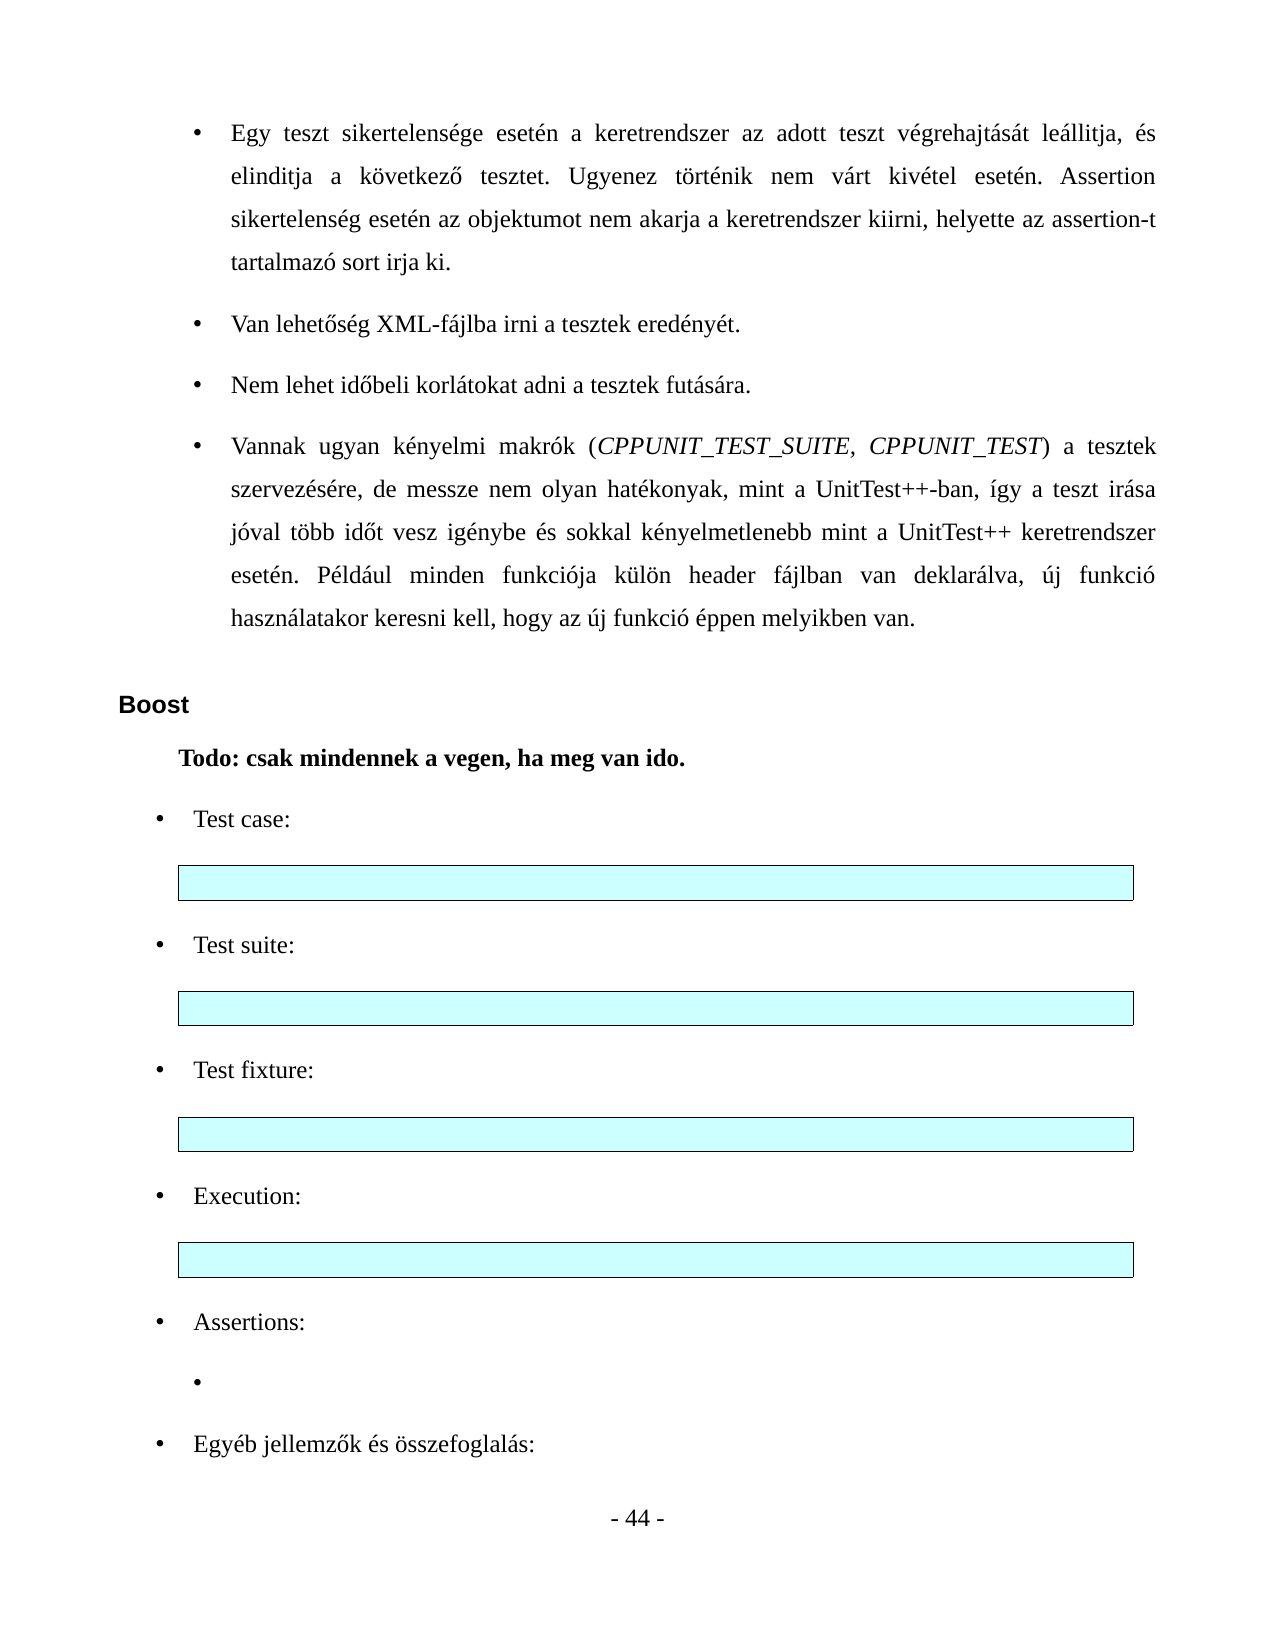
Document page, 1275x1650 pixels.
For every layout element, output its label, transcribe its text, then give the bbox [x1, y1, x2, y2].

list Execution: [156, 1181, 1157, 1210]
list Vannak ugyan kényelmi makrók (CPPUNIT_TEST_SUITE, CPPUNIT_TEST) a tesztek szervezésére, de messze nem olyan hatékonyak, mint a UnitTest++-ban, így a teszt irása jóval több időt vesz igénybe és sokkal kényelmetlenebb mint a UnitTest++ keretrendszer esetén. Például minden funkciója külön header fájlban van deklarálva, új funkció használatakor keresni kell, hogy az új funkció éppen melyikben van. [193, 431, 1157, 632]
list Test fixture: [156, 1055, 1157, 1084]
list Test case: [156, 804, 1157, 833]
list Egyéb jellemzők és összefoglalás: [156, 1429, 1157, 1458]
subtitle Boost [118, 690, 1157, 719]
text Todo: csak mindennek a vegen, ha meg van ido. [118, 743, 1157, 772]
list Nem lehet időbeli korlátokat adni a tesztek futására. [193, 370, 1157, 398]
list Egy teszt sikertelensége esetén a keretrendszer az adott teszt végrehajtását leállitja, és elinditja a következő tesztet. Ugyenez történik nem várt kivétel esetén. Assertion sikertelenség esetén az objektumot nem akarja a keretrendszer kiirni, helyette az assertion-t tartalmazó sort irja ki. [193, 118, 1157, 276]
list Van lehetőség XML-fájlba irni a tesztek eredényét. [193, 309, 1157, 337]
list Assertions: [156, 1307, 1157, 1336]
list Test suite: [156, 930, 1157, 958]
